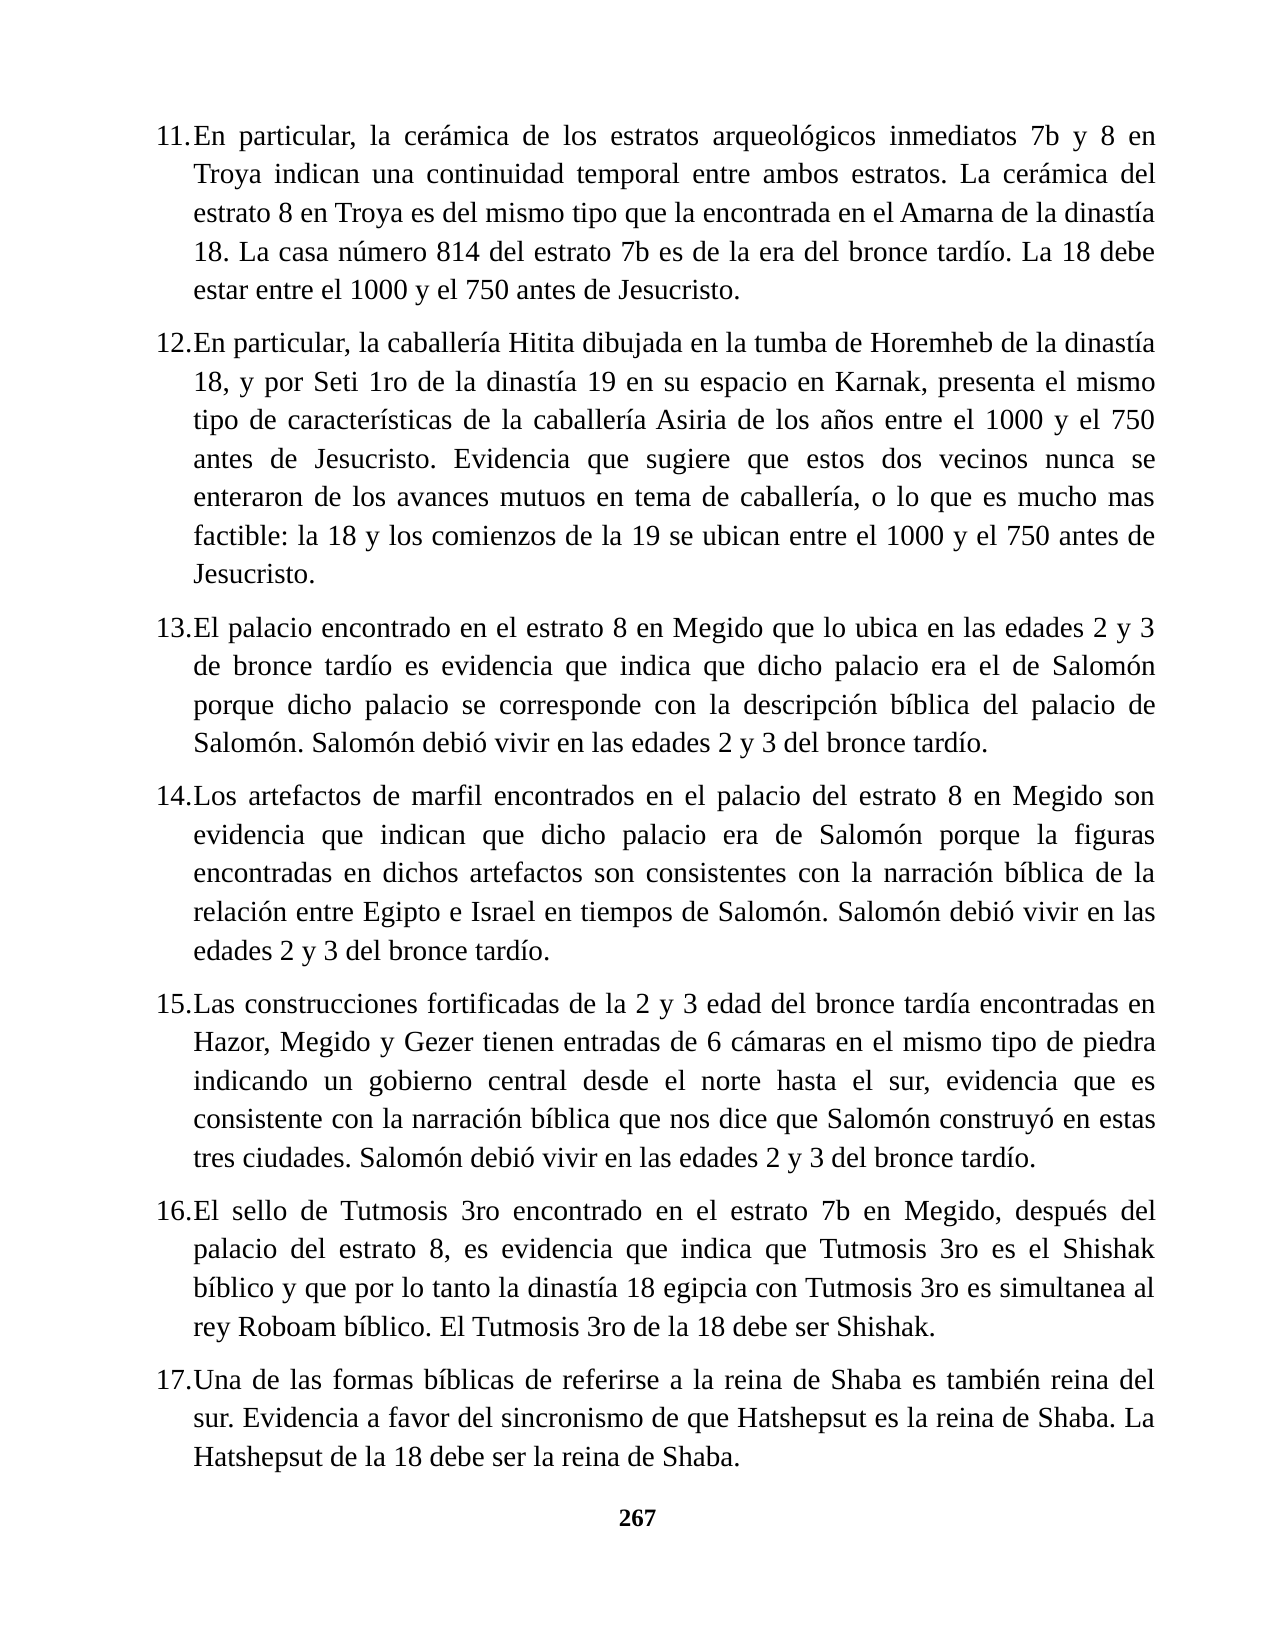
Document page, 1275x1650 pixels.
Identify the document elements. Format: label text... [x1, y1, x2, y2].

list El sello de Tutmosis 3ro encontrado en el estrato 7b en Megido, después del palacio del estrato 8, es evidencia que indica que Tutmosis 3ro es el Shishak bíblico y que por lo tanto la dinastía 18 egipcia con Tutmosis 3ro es simultanea al rey Roboam bíblico. El Tutmosis 3ro de la 18 debe ser Shishak. [156, 1193, 1157, 1342]
list Las construcciones fortificadas de la 2 y 3 edad del bronce tardía encontradas en Hazor, Megido y Gezer tienen entradas de 6 cámaras en el mismo tipo de piedra indicando un gobierno central desde el norte hasta el sur, evidencia que es consistente con la narración bíblica que nos dice que Salomón construyó en estas tres ciudades. Salomón debió vivir en las edades 2 y 3 del bronce tardío. [156, 986, 1157, 1173]
list En particular, la cerámica de los estratos arqueológicos inmediatos 7b y 8 en Troya indican una continuidad temporal entre ambos estratos. La cerámica del estrato 8 en Troya es del mismo tipo que la encontrada en el Amarna de la dinastía 18. La casa número 814 del estrato 7b es de la era del bronce tardío. La 18 debe estar entre el 1000 y el 750 antes de Jesucristo. [156, 118, 1157, 306]
list En particular, la caballería Hitita dibujada en la tumba de Horemheb de la dinastía 18, y por Seti 1ro de la dinastía 19 en su espacio en Karnak, presenta el mismo tipo de características de la caballería Asiria de los años entre el 1000 y el 750 antes de Jesucristo. Evidencia que sugiere que estos dos vecinos nunca se enteraron de los avances mutuos en tema de caballería, o lo que es mucho mas factible: la 18 y los comienzos de la 19 se ubican entre el 1000 y el 750 antes de Jesucristo. [156, 325, 1157, 590]
list El palacio encontrado en el estrato 8 en Megido que lo ubica en las edades 2 y 3 de bronce tardío es evidencia que indica que dicho palacio era el de Salomón porque dicho palacio se corresponde con la descripción bíblica del palacio de Salomón. Salomón debió vivir en las edades 2 y 3 del bronce tardío. [156, 610, 1157, 759]
list Una de las formas bíblicas de referirse a la reina de Shaba es también reina del sur. Evidencia a favor del sincronismo de que Hatshepsut es la reina de Shaba. La Hatshepsut de la 18 debe ser la reina de Shaba. [156, 1362, 1157, 1472]
list Los artefactos de marfil encontrados en el palacio del estrato 8 en Megido son evidencia que indican que dicho palacio era de Salomón porque la figuras encontradas en dichos artefactos son consistentes con la narración bíblica de la relación entre Egipto e Israel en tiempos de Salomón. Salomón debió vivir en las edades 2 y 3 del bronce tardío. [156, 778, 1157, 966]
